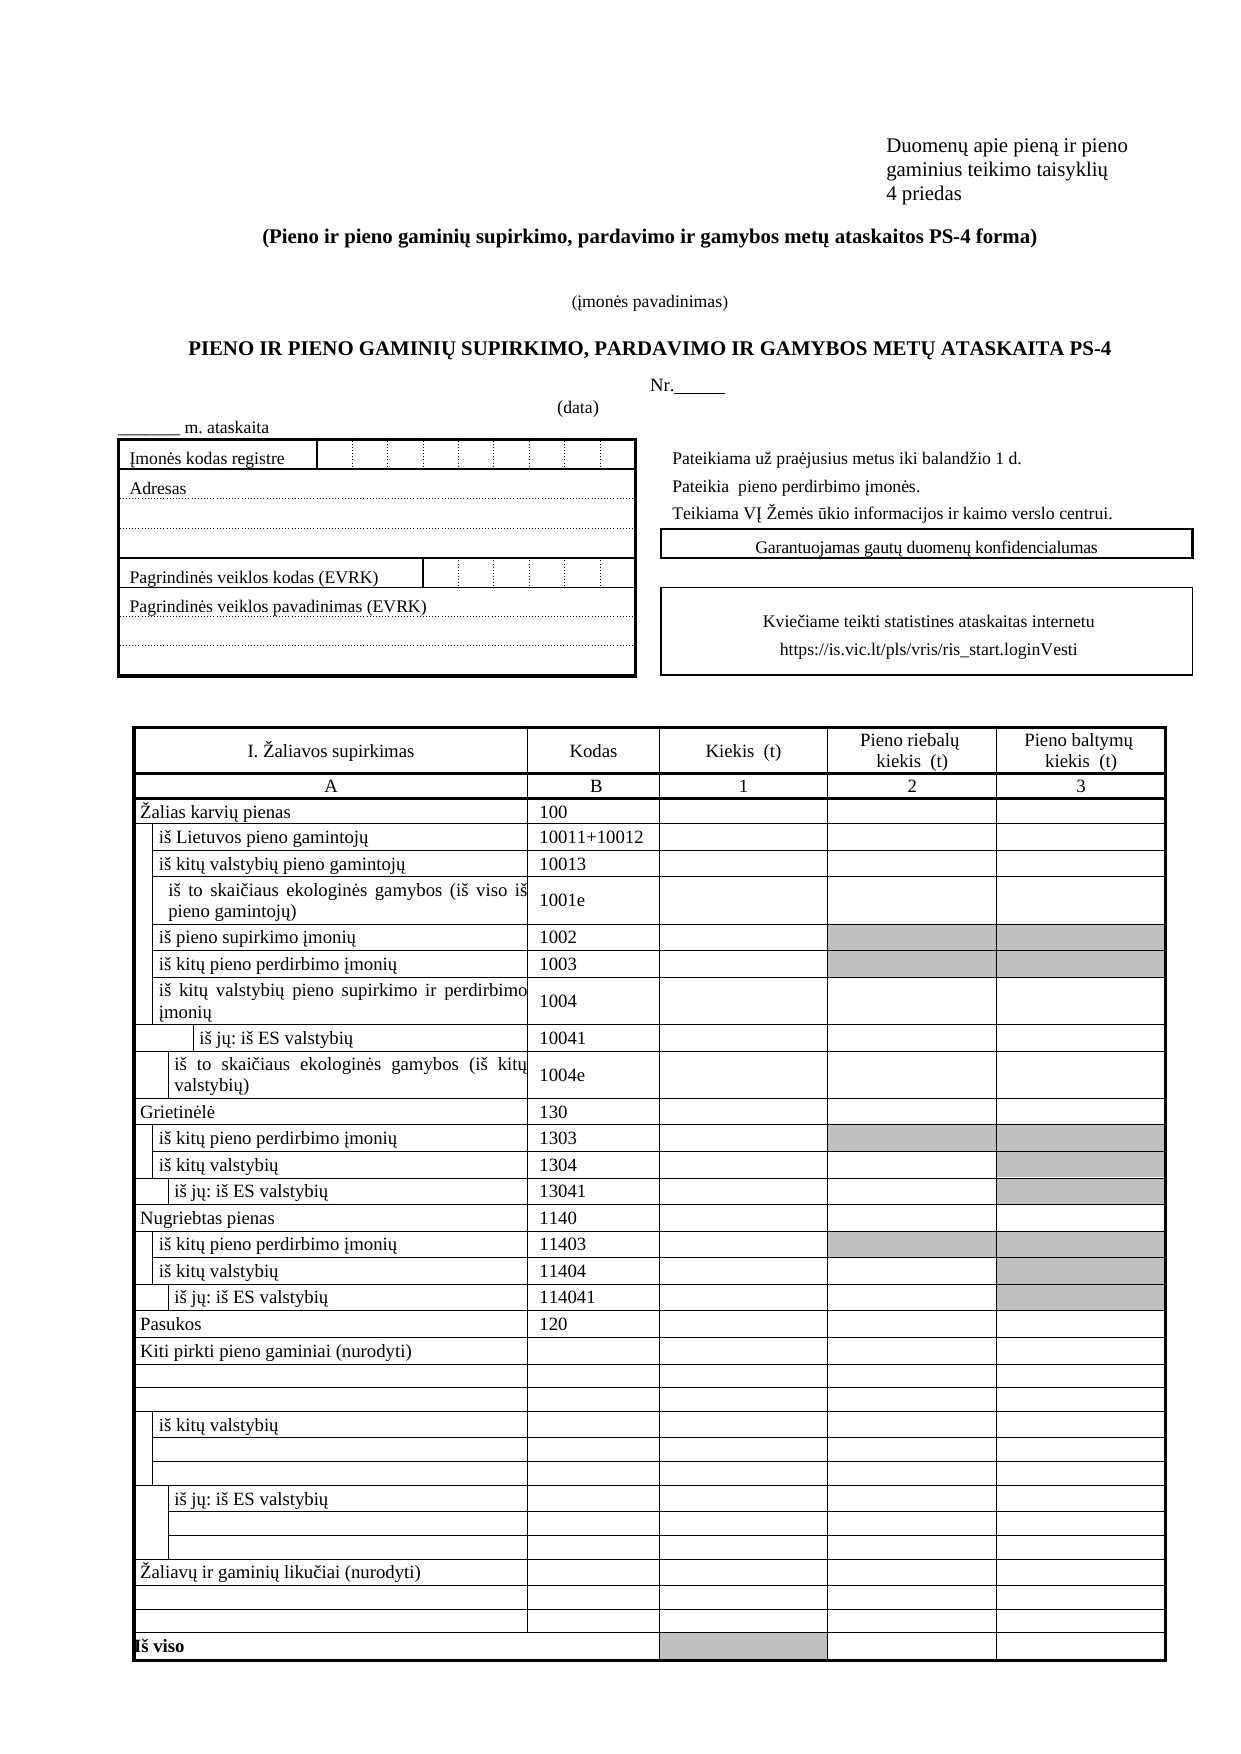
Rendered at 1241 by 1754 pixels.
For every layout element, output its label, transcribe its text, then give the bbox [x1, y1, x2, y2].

table_cell [660, 824, 827, 850]
table_header [637, 438, 661, 468]
table_cell [660, 1633, 827, 1659]
table_cell [828, 1586, 996, 1609]
table_cell 1 [660, 775, 827, 797]
table_cell B [528, 775, 659, 797]
table_cell Kviečiame teikti statistines ataskaitas internetu https://is.vic.lt/pls/vris/ris_start.loginVesti [662, 588, 1192, 674]
table_cell [136, 1365, 527, 1387]
table_cell [997, 1586, 1164, 1609]
table_cell [637, 616, 660, 645]
table_cell [660, 1536, 827, 1558]
table_cell [828, 1285, 996, 1310]
table_cell [997, 851, 1164, 876]
table_cell 1001e [528, 877, 659, 923]
table_cell [997, 1258, 1164, 1284]
table_cell [997, 1486, 1164, 1511]
table_cell [120, 528, 634, 557]
table_cell 1003 [528, 951, 659, 977]
table_cell [660, 1152, 827, 1177]
table_cell [660, 851, 827, 876]
table_cell [997, 1412, 1164, 1437]
table_cell [997, 1560, 1164, 1585]
table_cell 2 [828, 775, 996, 797]
table_cell [120, 498, 634, 527]
table_cell [828, 1125, 996, 1151]
table_cell [660, 1388, 827, 1411]
table_cell [528, 1412, 659, 1437]
table_header Pieno riebalų kiekis (t) [828, 729, 996, 772]
table_cell [120, 645, 634, 674]
table_cell [120, 616, 634, 645]
table_cell [136, 1610, 527, 1632]
table_cell [660, 1610, 827, 1632]
table_cell [660, 1232, 827, 1257]
table_cell [565, 559, 600, 587]
table_cell [997, 951, 1164, 977]
table_cell [997, 1205, 1164, 1231]
table_cell 114041 [528, 1285, 659, 1310]
text (įmonės pavadinimas) [118, 291, 1181, 311]
table_cell 1303 [528, 1125, 659, 1151]
text gaminius teikimo taisyklių [118, 157, 1180, 181]
table_cell [637, 557, 661, 587]
text (data) [253, 396, 1181, 417]
table_cell [828, 1512, 996, 1535]
table_cell [136, 1232, 152, 1284]
table_cell iš to skaičiaus ekologinės gamybos (iš kitų valstybių) [169, 1052, 527, 1098]
table_cell [828, 925, 996, 950]
table_cell Grietinėlė [136, 1099, 527, 1124]
table_cell [660, 1179, 827, 1204]
table_cell [528, 1462, 659, 1484]
table_cell [828, 1152, 996, 1177]
table_cell [660, 1285, 827, 1310]
table_cell [637, 645, 660, 674]
table_cell [828, 1179, 996, 1204]
text (Pieno ir pieno gaminių supirkimo, pardavimo ir gamybos metų ataskaitos PS-4 forma) [118, 224, 1181, 248]
table_header [494, 441, 529, 468]
table_cell [828, 1438, 996, 1461]
table_cell [997, 1365, 1164, 1387]
table_header [318, 441, 352, 468]
table_cell Pagrindinės veiklos pavadinimas (EVRK) [120, 588, 634, 616]
table_cell iš kitų valstybių pieno gamintojų [153, 851, 527, 876]
table_cell [660, 1512, 827, 1535]
table_cell [660, 1205, 827, 1231]
table_cell 10013 [528, 851, 659, 876]
table_cell [997, 800, 1164, 823]
table_cell [997, 1438, 1164, 1461]
table_cell [828, 1365, 996, 1387]
table_header Kodas [528, 729, 659, 772]
table_cell [997, 1232, 1164, 1257]
table_cell [828, 1099, 996, 1124]
table_header [352, 441, 388, 468]
table_cell [828, 800, 996, 823]
table_cell [997, 925, 1164, 950]
table_cell [660, 1438, 827, 1461]
table_cell Žaliavų ir gaminių likučiai (nurodyti) [136, 1560, 527, 1585]
table_cell iš to skaičiaus ekologinės gamybos (iš viso iš pieno gamintojų) [153, 877, 527, 923]
table_header Kiekis (t) [660, 729, 827, 772]
table_cell [660, 1560, 827, 1585]
table_cell [828, 1388, 996, 1411]
table_cell 1304 [528, 1152, 659, 1177]
table_cell [637, 528, 660, 557]
table_cell [828, 1412, 996, 1437]
table_cell [136, 1285, 168, 1310]
table_cell A [136, 775, 527, 797]
table_header Pieno baltymų kiekis (t) [997, 729, 1164, 772]
table_cell [997, 877, 1164, 923]
table_header [459, 441, 494, 468]
table_cell [136, 1412, 152, 1484]
table_cell [136, 1052, 168, 1098]
table_cell [828, 1486, 996, 1511]
table_cell [997, 1311, 1164, 1337]
table_cell [660, 1052, 827, 1098]
table_cell [997, 1462, 1164, 1484]
table_cell [528, 1586, 659, 1609]
table_header [565, 441, 600, 468]
table_cell [528, 1560, 659, 1585]
table_cell [997, 1512, 1164, 1535]
table_cell [660, 951, 827, 977]
table_cell [528, 1338, 659, 1363]
table_cell [169, 1536, 527, 1558]
table_cell [136, 1486, 168, 1558]
table_cell [459, 559, 494, 587]
table_cell [828, 1610, 996, 1632]
table_cell [528, 1536, 659, 1558]
table_cell [136, 1586, 527, 1609]
table_cell [153, 1462, 527, 1484]
table_cell iš kitų pieno perdirbimo įmonių [153, 1125, 527, 1151]
table_cell Pagrindinės veiklos kodas (EVRK) [120, 559, 422, 587]
table_cell [828, 824, 996, 850]
table_cell [828, 1205, 996, 1231]
table_cell iš kitų pieno perdirbimo įmonių [153, 951, 527, 977]
table_cell [828, 1258, 996, 1284]
table_cell [997, 1338, 1164, 1363]
table_cell 1140 [528, 1205, 659, 1231]
table_cell 13041 [528, 1179, 659, 1204]
table_cell 10041 [528, 1025, 659, 1051]
table_cell [997, 1285, 1164, 1310]
table_cell iš jų: iš ES valstybių [194, 1025, 527, 1051]
table_cell [528, 1438, 659, 1461]
table_cell [828, 1232, 996, 1257]
table_cell [660, 1099, 827, 1124]
table_header [600, 441, 634, 468]
table_cell [997, 1052, 1164, 1098]
table_cell [997, 978, 1164, 1024]
table_cell [600, 559, 634, 587]
table_cell [997, 1025, 1164, 1051]
table_cell [828, 1052, 996, 1098]
table_cell [136, 1179, 168, 1204]
table_cell Adresas [120, 470, 634, 498]
table_cell Žalias karvių pienas [136, 800, 527, 823]
table_cell [660, 1365, 827, 1387]
table_cell 11403 [528, 1232, 659, 1257]
table_cell [660, 925, 827, 950]
table_cell iš jų: iš ES valstybių [169, 1486, 527, 1511]
table_cell [660, 1311, 827, 1337]
table_cell [136, 1388, 527, 1411]
table_cell [660, 1025, 827, 1051]
table_cell [828, 877, 996, 923]
table_cell [997, 1179, 1164, 1204]
table_cell [528, 1365, 659, 1387]
table_cell iš jų: iš ES valstybių [169, 1285, 527, 1310]
table_header I. Žaliavos supirkimas [136, 729, 527, 772]
table_header [529, 441, 565, 468]
table_cell [494, 559, 529, 587]
table_cell 3 [997, 775, 1164, 797]
table_cell [828, 1311, 996, 1337]
table_cell [660, 1338, 827, 1363]
table_cell [528, 1512, 659, 1535]
table_cell [997, 1099, 1164, 1124]
table_cell [828, 1462, 996, 1484]
table_cell iš kitų pieno perdirbimo įmonių [153, 1232, 527, 1257]
table_cell [528, 1610, 659, 1632]
table_cell 10011+10012 [528, 824, 659, 850]
table_cell [660, 800, 827, 823]
table_cell [637, 498, 661, 527]
table_cell 100 [528, 800, 659, 823]
table_cell [660, 1258, 827, 1284]
table_cell [169, 1512, 527, 1535]
table_cell [660, 1125, 827, 1151]
table_cell 1004e [528, 1052, 659, 1098]
table_cell Kiti pirkti pieno gaminiai (nurodyti) [136, 1338, 527, 1363]
table_cell [997, 1633, 1164, 1659]
table_cell [660, 877, 827, 923]
table_cell iš pieno supirkimo įmonių [153, 925, 527, 950]
table_cell [637, 468, 661, 498]
table_cell 11404 [528, 1258, 659, 1284]
table_cell Pasukos [136, 1311, 527, 1337]
table_cell [528, 1388, 659, 1411]
table_cell [136, 824, 152, 1024]
table_cell [136, 1025, 193, 1051]
table_cell [660, 978, 827, 1024]
table_cell 120 [528, 1311, 659, 1337]
table_cell Iš viso [136, 1633, 659, 1659]
table_cell [828, 951, 996, 977]
table_cell iš jų: iš ES valstybių [169, 1179, 527, 1204]
table_cell [660, 1586, 827, 1609]
table_cell [828, 1560, 996, 1585]
table_cell [424, 559, 458, 587]
table_cell [828, 1536, 996, 1558]
table_cell iš kitų valstybių pieno supirkimo ir perdirbimo įmonių [153, 978, 527, 1024]
table_cell [828, 978, 996, 1024]
table_cell [528, 1486, 659, 1511]
table_cell [997, 1125, 1164, 1151]
table_cell [828, 1025, 996, 1051]
table_cell 1002 [528, 925, 659, 950]
table_cell [529, 559, 565, 587]
table_cell [637, 587, 660, 616]
text PIENO IR PIENO GAMINIŲ SUPIRKIMO, PARDAVIMO IR GAMYBOS METŲ ATASKAITA PS-4 [118, 336, 1181, 359]
text Duomenų apie pieną ir pieno [118, 132, 1180, 157]
table_cell [997, 1610, 1164, 1632]
text Nr. [118, 374, 1181, 396]
table_cell [828, 1633, 996, 1659]
text _______ m. ataskaita [118, 417, 1181, 437]
table_cell iš kitų valstybių [153, 1152, 527, 1177]
table_header [388, 441, 423, 468]
table_cell [997, 1152, 1164, 1177]
table_cell Garantuojamas gautų duomenų konfidencialumas [662, 530, 1191, 557]
table_cell [828, 851, 996, 876]
text 4 priedas [118, 181, 1180, 205]
table_header [423, 441, 458, 468]
table_cell [997, 1536, 1164, 1558]
table_cell [997, 1388, 1164, 1411]
table_cell iš Lietuvos pieno gamintojų [153, 824, 527, 850]
table_header Pateikiama už praėjusius metus iki balandžio 1 d. Pateikia pieno perdirbimo įmonės. Teikiama VĮ Žemės ūkio informacijos ir kaimo verslo centrui. [661, 438, 1192, 527]
table_cell 130 [528, 1099, 659, 1124]
table_cell [153, 1438, 527, 1461]
table_cell [660, 1486, 827, 1511]
table_cell [661, 559, 1192, 587]
table_cell [828, 1338, 996, 1363]
table_cell 1004 [528, 978, 659, 1024]
table_cell [997, 824, 1164, 850]
table_header Įmonės kodas registre [120, 441, 316, 468]
table_cell Nugriebtas pienas [136, 1205, 527, 1231]
table_cell [136, 1125, 152, 1177]
table_cell [660, 1462, 827, 1484]
table_cell iš kitų valstybių [153, 1412, 527, 1437]
table_cell [660, 1412, 827, 1437]
table_cell iš kitų valstybių [153, 1258, 527, 1284]
